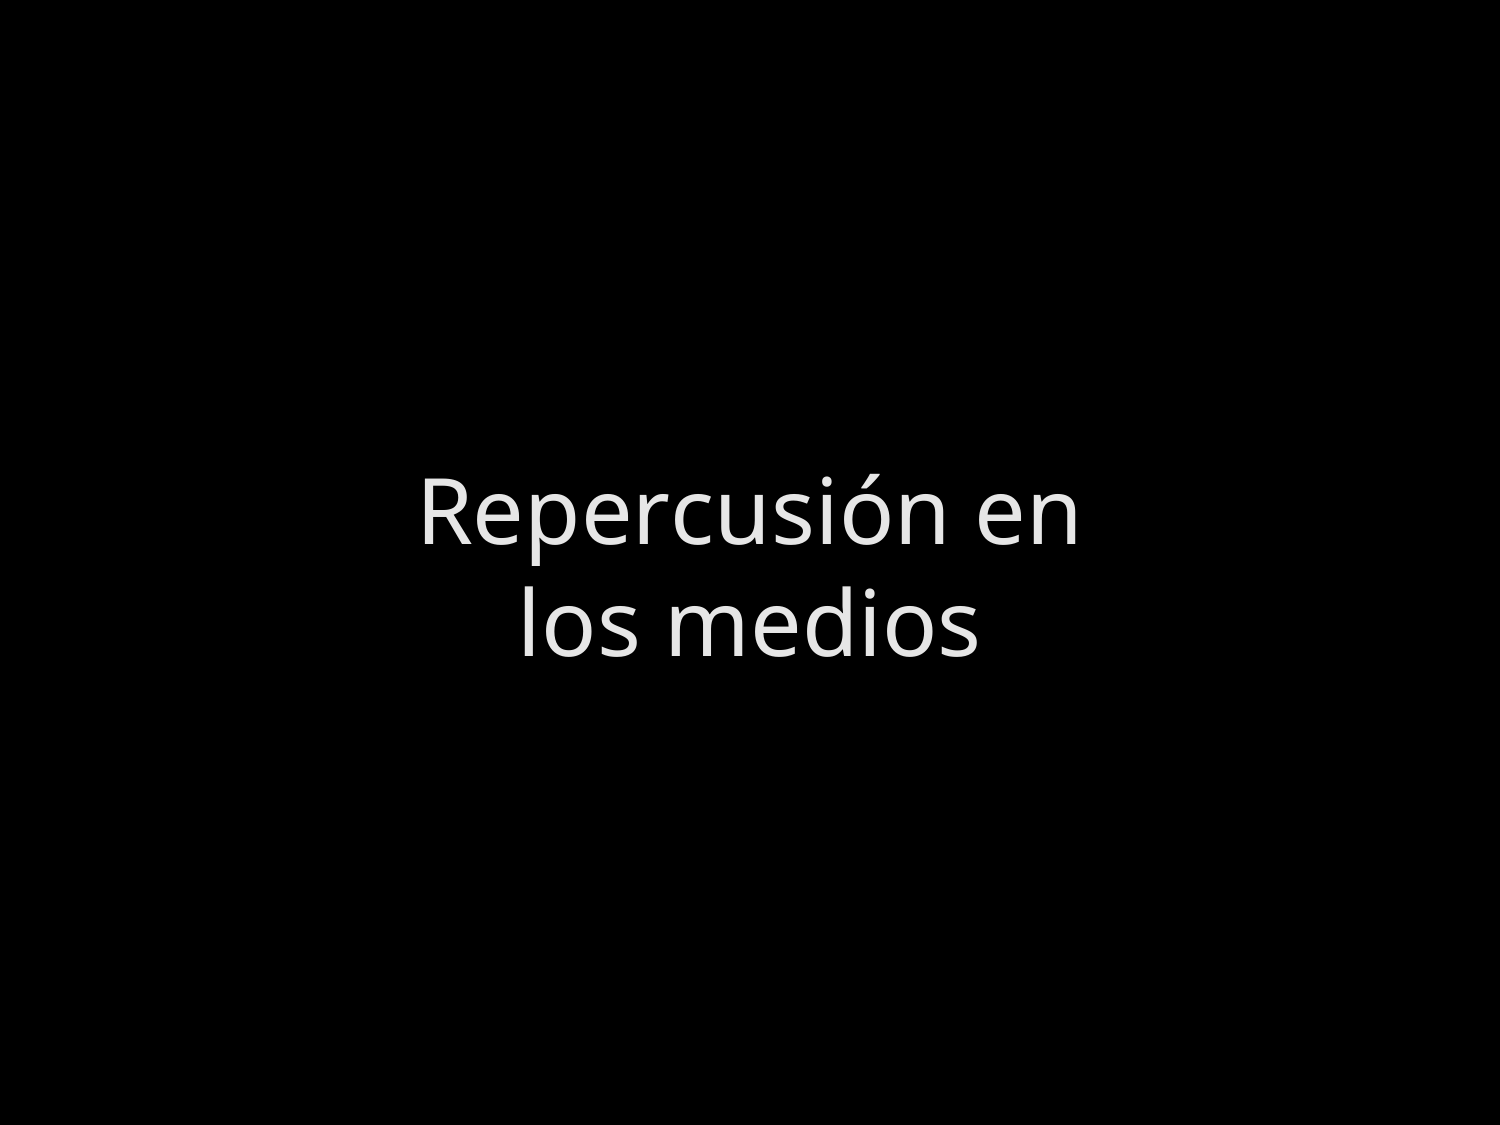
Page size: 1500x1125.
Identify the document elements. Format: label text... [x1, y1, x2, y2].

subtitle Repercusión en los medios [109, 112, 1391, 1013]
